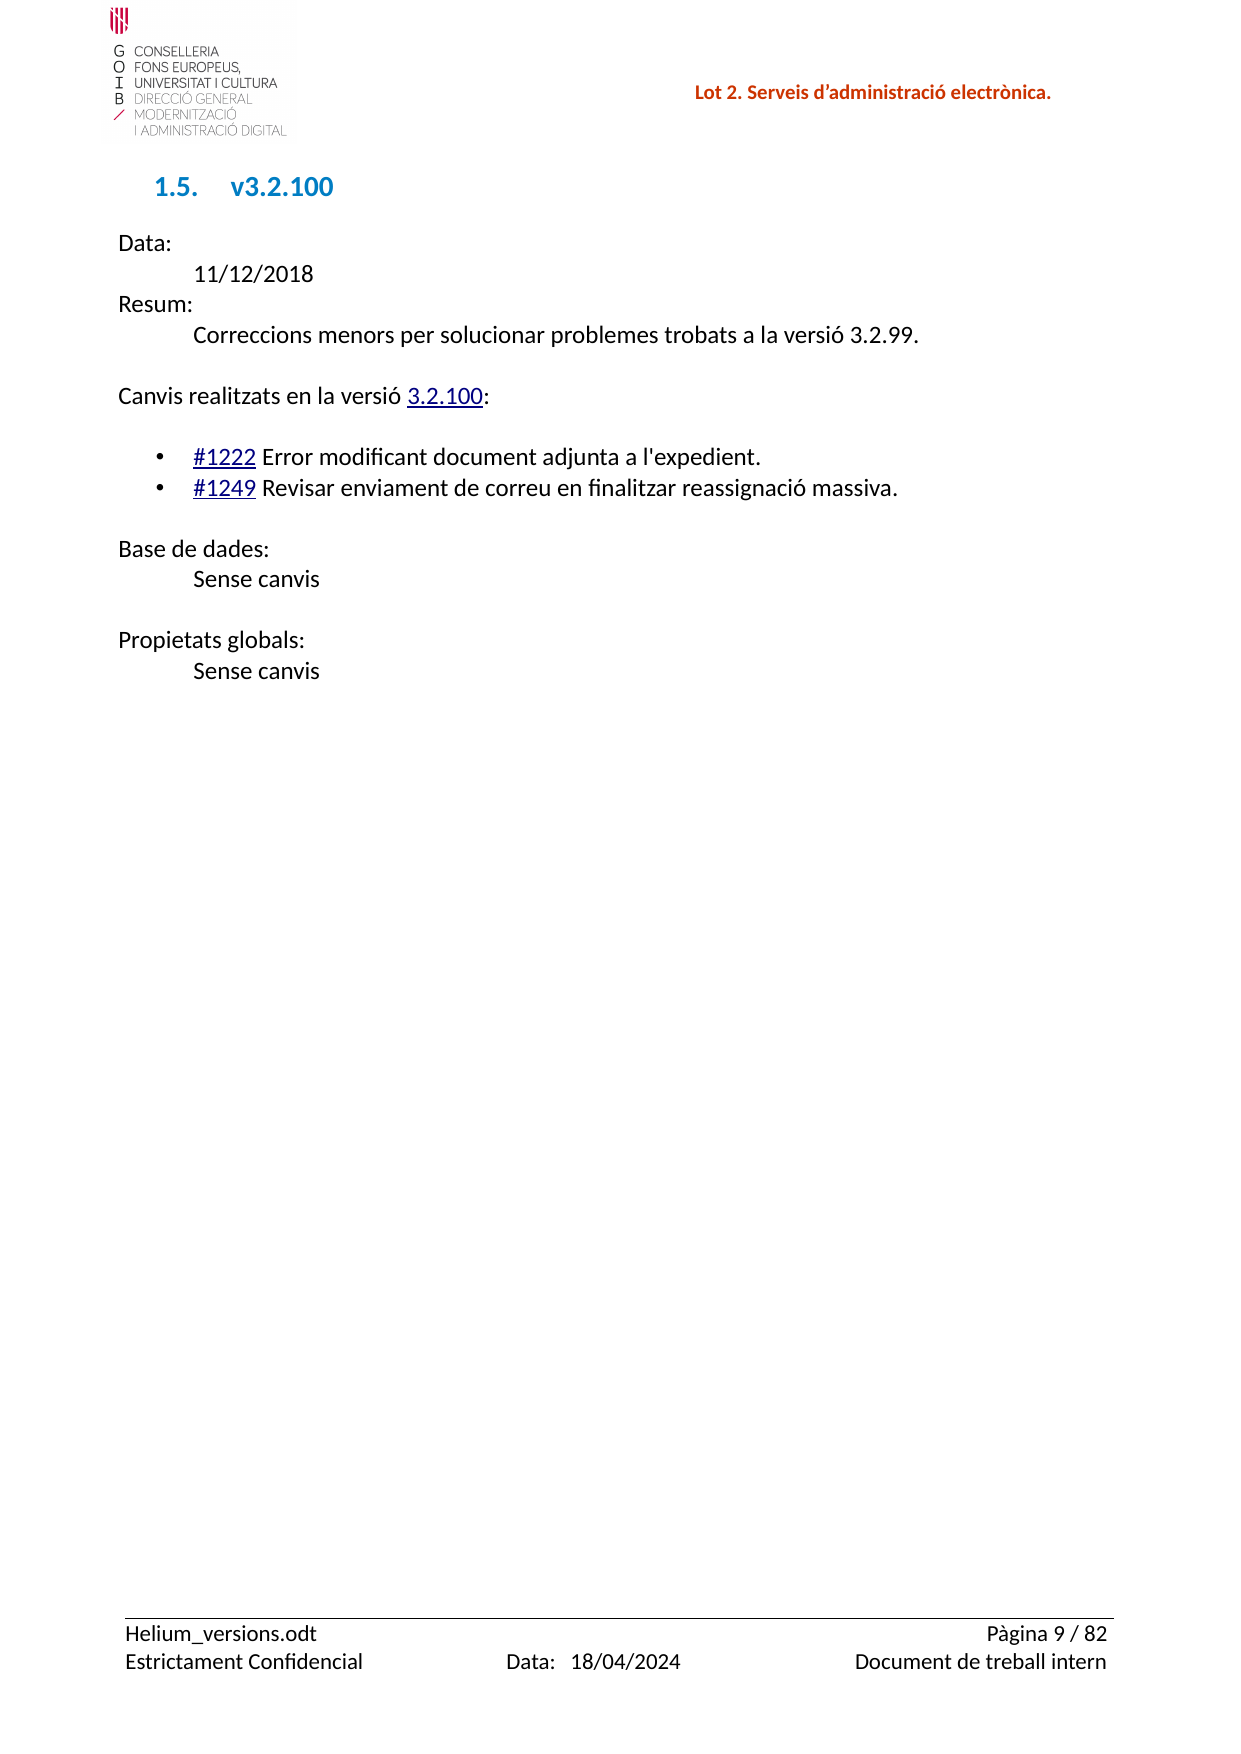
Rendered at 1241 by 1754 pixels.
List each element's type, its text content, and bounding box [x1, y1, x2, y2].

text Propietats globals: [118, 624, 1122, 655]
text Base de dades: [118, 533, 1122, 563]
text Canvis realitzats en la versió 3.2.100: [118, 380, 1122, 411]
picture [100, 0, 297, 144]
list #1222 Error modificant document adjunta a l'expedient. [156, 441, 1122, 472]
text Sense canvis [118, 655, 1122, 685]
text Data: [118, 228, 1122, 258]
text Sense canvis [118, 563, 1122, 594]
subtitle v3.2.100 [153, 168, 1122, 204]
text 11/12/2018 [118, 258, 1122, 289]
text Resum: [118, 289, 1122, 319]
text Correccions menors per solucionar problemes trobats a la versió 3.2.99. [118, 319, 1122, 350]
list #1249 Revisar enviament de correu en finalitzar reassignació massiva. [156, 472, 1122, 502]
